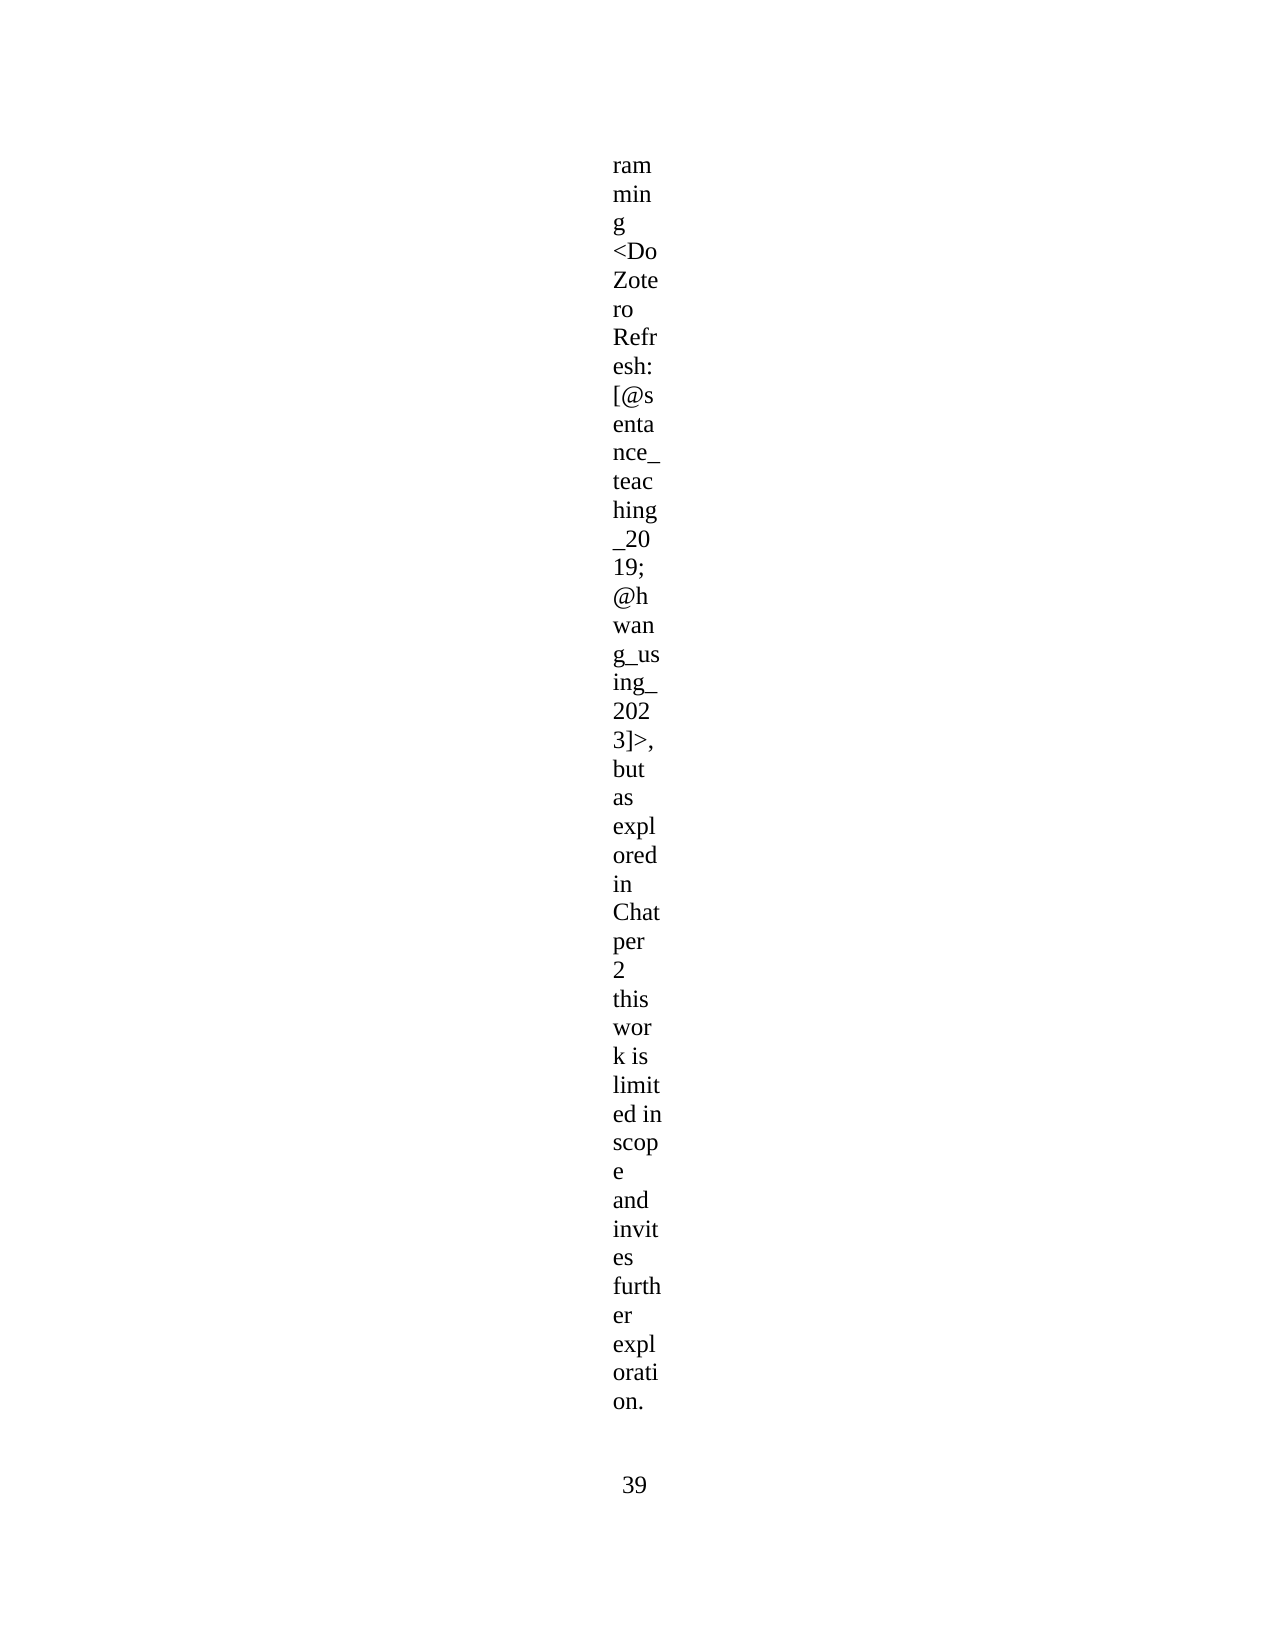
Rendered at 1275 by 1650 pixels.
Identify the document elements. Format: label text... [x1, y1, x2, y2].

table_cell ramming <Do Zotero Refresh: [@sentance_teaching_2019; @hwang_using_2023]>, but as explored in Chatper 2 this work is limited in scope and invites further exploration. [608, 150, 667, 1415]
